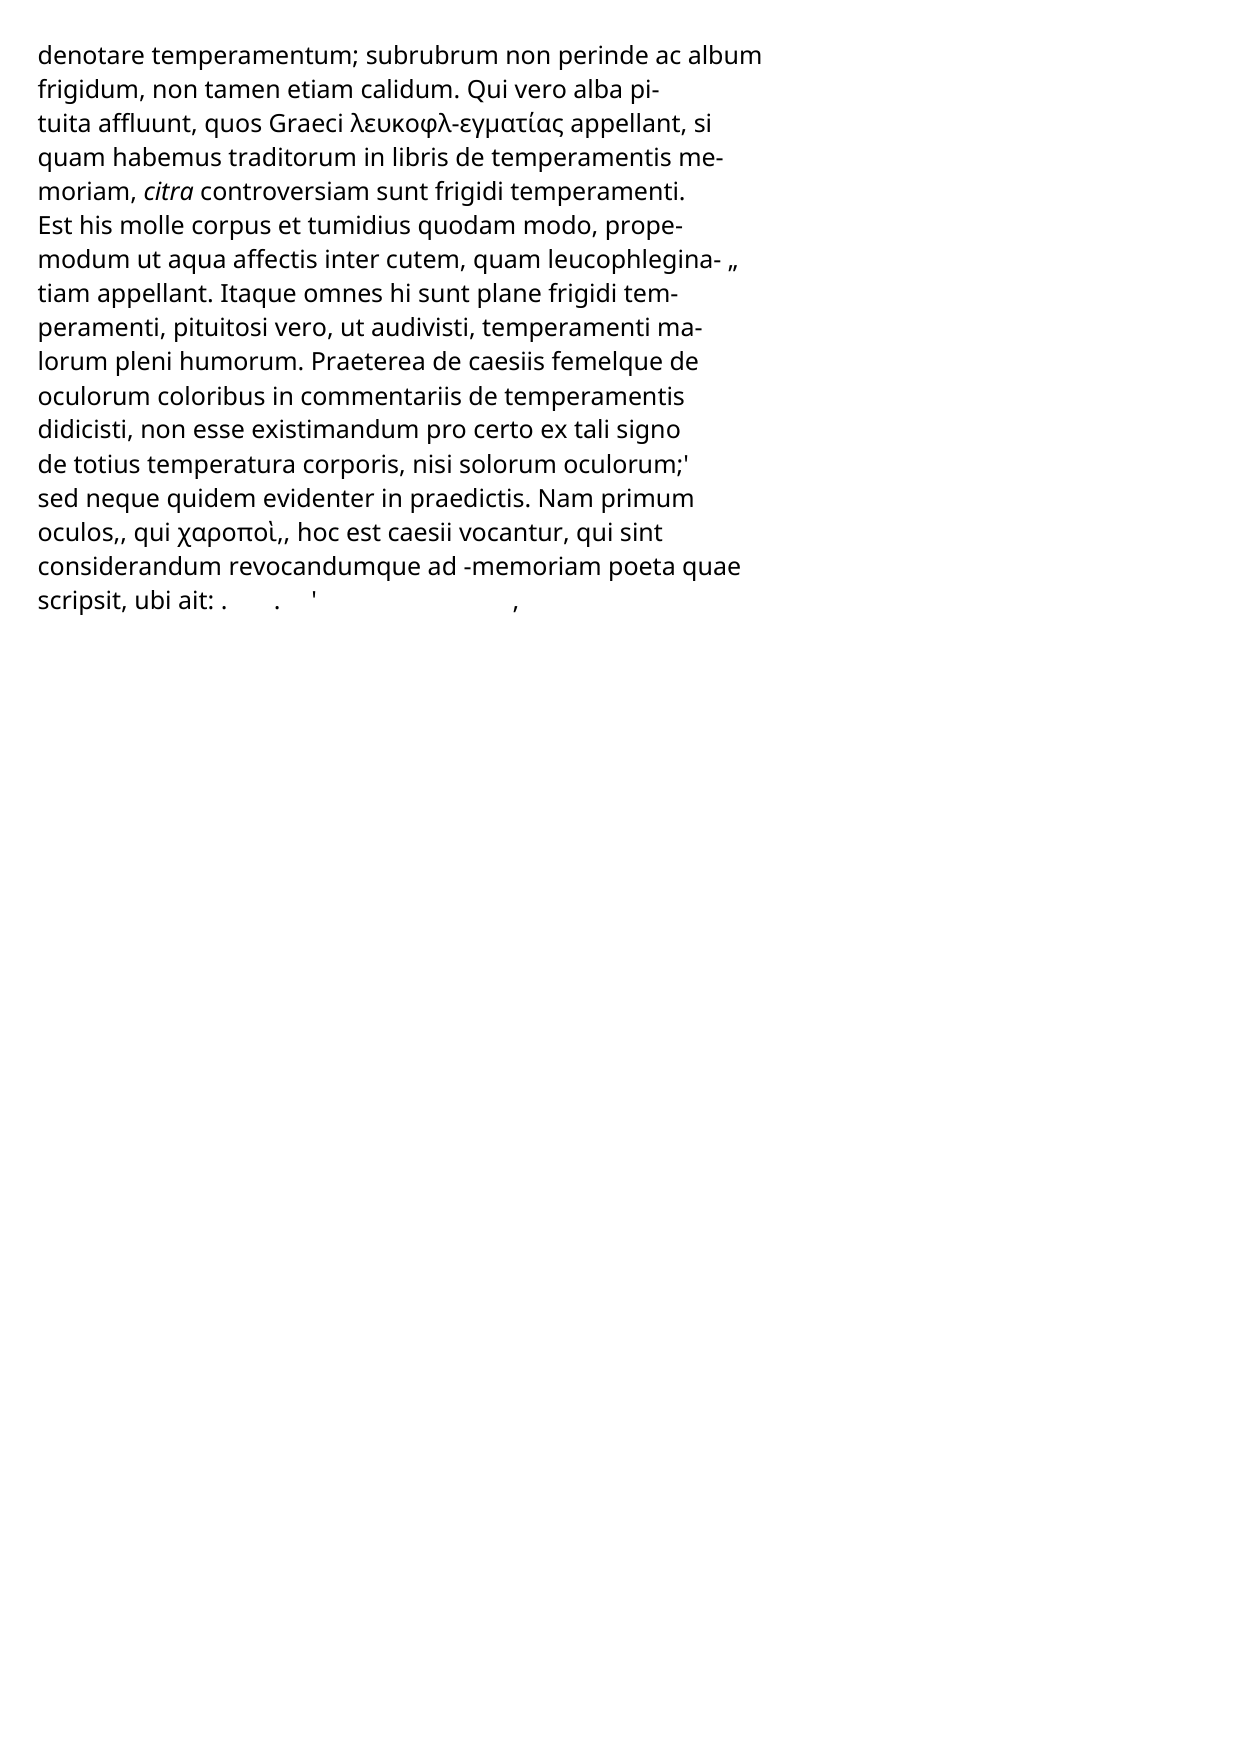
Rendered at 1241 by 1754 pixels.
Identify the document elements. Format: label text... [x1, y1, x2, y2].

text denotare temperamentum; subrubrum non perinde ac album frigidum, non tamen etiam calidum. Qui vero alba pi- tuita affluunt, quos Graeci λευκοφλ-εγματίας appellant, si quam habemus traditorum in libris de temperamentis me- moriam, citra controversiam sunt frigidi temperamenti. Est his molle corpus et tumidius quodam modo, prope- modum ut aqua affectis inter cutem, quam leucophlegina- „ tiam appellant. Itaque omnes hi sunt plane frigidi tem- peramenti, pituitosi vero, ut audivisti, temperamenti ma- lorum pleni humorum. Praeterea de caesiis femelque de oculorum coloribus in commentariis de temperamentis didicisti, non esse existimandum pro certo ex tali signo de totius temperatura corporis, nisi solorum oculorum;' sed neque quidem evidenter in praedictis. Nam primum oculos,, qui χαροποὶ,, hoc est caesii vocantur, qui sint considerandum revocandumque ad -memoriam poeta quae scripsit, ubi ait: . . ' , [37, 37, 1203, 617]
